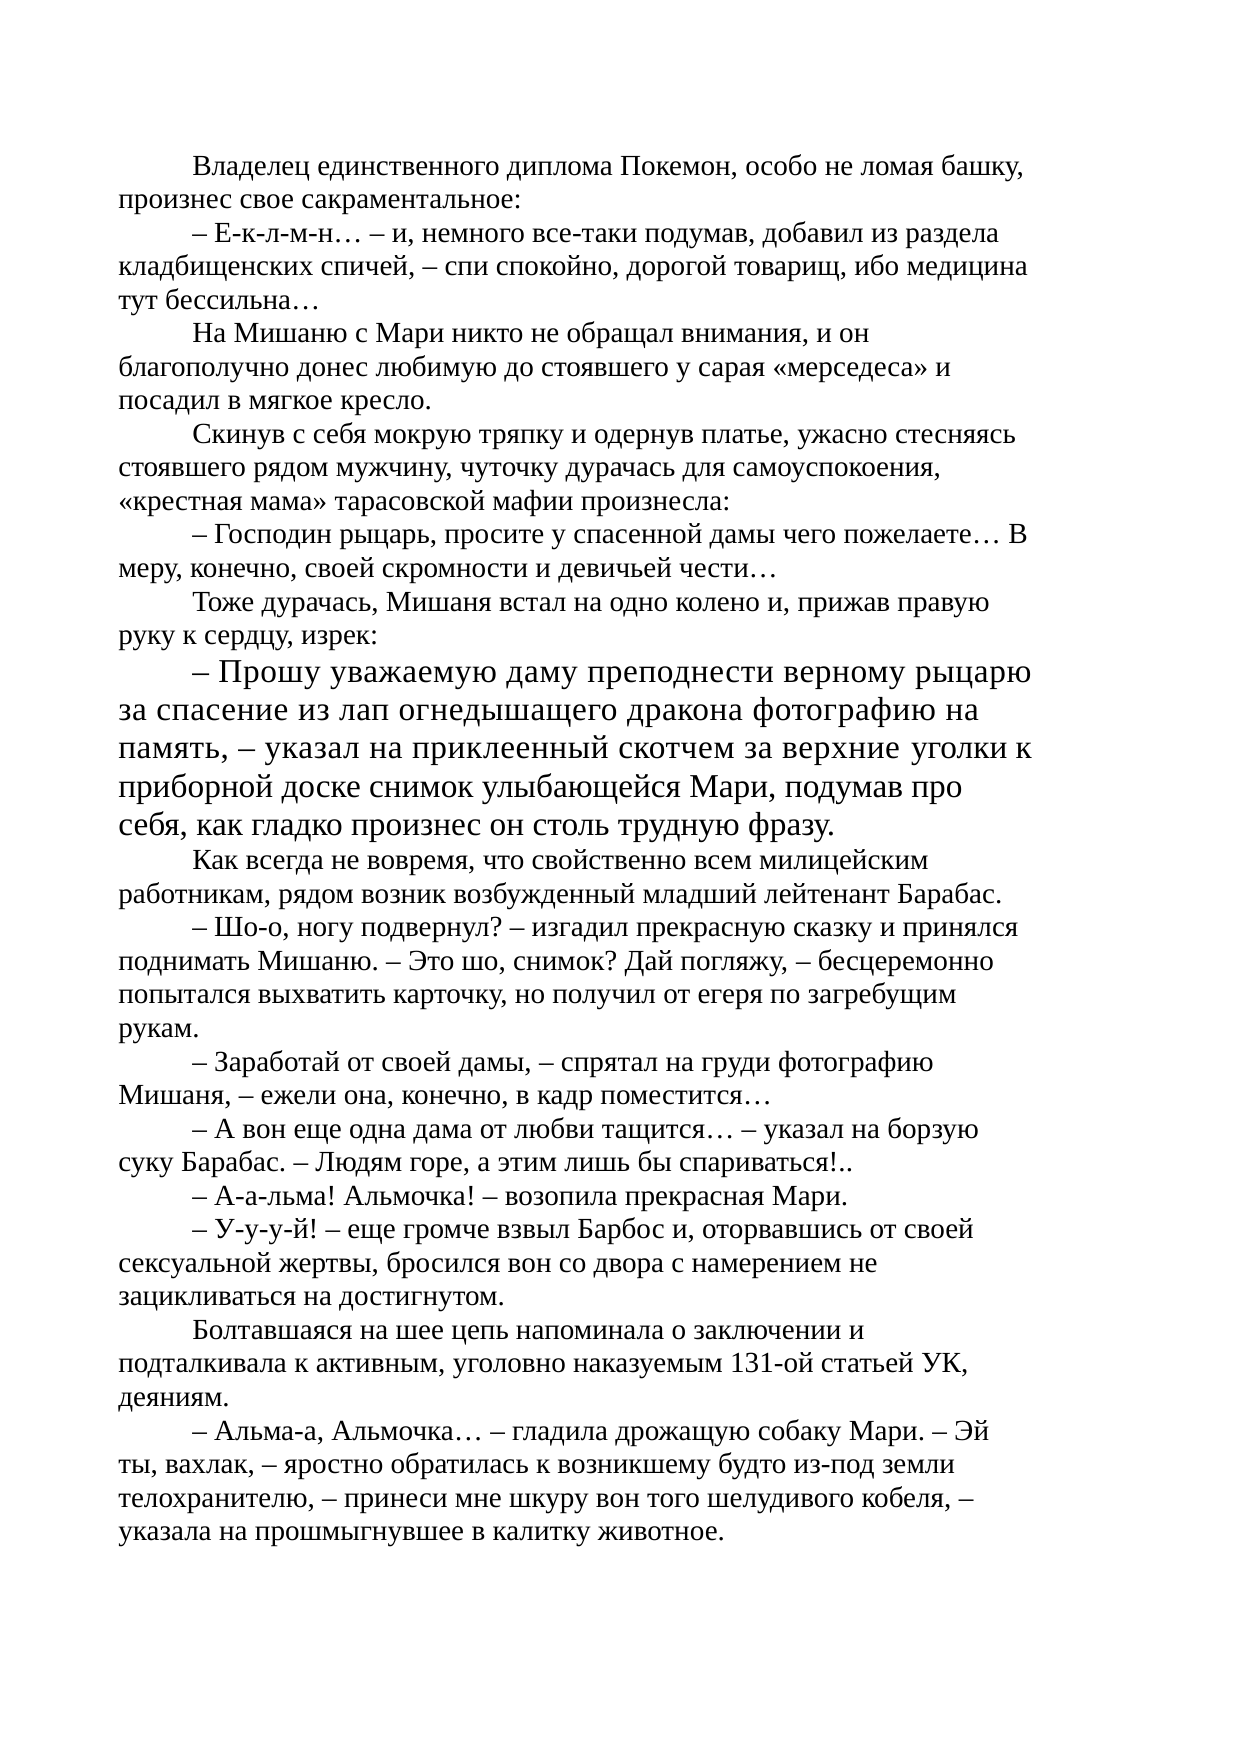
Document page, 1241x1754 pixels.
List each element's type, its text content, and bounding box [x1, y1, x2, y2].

text Владелец единственного диплома Покемон, особо не ломая башку, произнес свое сакраментальное: [118, 148, 1033, 215]
text Тоже дурачась, Мишаня встал на одно колено и, прижав правую руку к сердцу, изрек: [118, 584, 1033, 651]
text На Мишаню с Мари никто не обращал внимания, и он благополучно донес любимую до стоявшего у сарая «мерседеса» и посадил в мягкое кресло. [118, 315, 1033, 416]
text – Заработай от своей дамы, – спрятал на груди фотографию Мишаня, – ежели она, конечно, в кадр поместится… [118, 1044, 1033, 1111]
text Скинув с себя мокрую тряпку и одернув платье, ужасно стесняясь стоявшего рядом мужчину, чуточку дурачась для самоуспокоения, «крестная мама» тарасовской мафии произнесла: [118, 416, 1033, 517]
text Болтавшаяся на шее цепь напоминала о заключении и подталкивала к активным, уголовно наказуемым 131-ой статьей УК, деяниям. [118, 1312, 1033, 1413]
text – Господин рыцарь, просите у спасенной дамы чего пожелаете… В меру, конечно, своей скромности и девичьей чести… [118, 517, 1033, 584]
text – А-а-льма! Альмочка! – возопила прекрасная Мари. [118, 1178, 1033, 1211]
text – А вон еще одна дама от любви тащится… – указал на борзую суку Барабас. – Людям горе, а этим лишь бы спариваться!.. [118, 1111, 1033, 1178]
text – Альма-а, Альмочка… – гладила дрожащую собаку Мари. – Эй ты, вахлак, – яростно обратилась к возникшему будто из-под земли телохранителю, – принеси мне шкуру вон того шелудивого кобеля, – указала на прошмыгнувшее в калитку животное. [118, 1413, 1033, 1547]
text – Прошу уважаемую даму преподнести верному рыцарю за спасение из лап огнедышащего дракона фотографию на память, – указал на приклеенный скотчем за верхние уголки к приборной доске снимок улыбающейся Мари, подумав про себя, как гладко произнес он столь трудную фразу. [118, 651, 1033, 842]
text – У-у-у-й! – еще громче взвыл Барбос и, оторвавшись от своей сексуальной жертвы, бросился вон со двора с намерением не зацикливаться на достигнутом. [118, 1211, 1033, 1312]
text – Шо-о, ногу подвернул? – изгадил прекрасную сказку и принялся поднимать Мишаню. – Это шо, снимок? Дай погляжу, – бесцеремонно попытался выхватить карточку, но получил от егеря по загребущим рукам. [118, 909, 1033, 1044]
text – Е-к-л-м-н… – и, немного все-таки подумав, добавил из раздела кладбищенских спичей, – спи спокойно, дорогой товарищ, ибо медицина тут бессильна… [118, 215, 1033, 315]
text Как всегда не вовремя, что свойственно всем милицейским работникам, рядом возник возбужденный младший лейтенант Барабас. [118, 842, 1033, 909]
